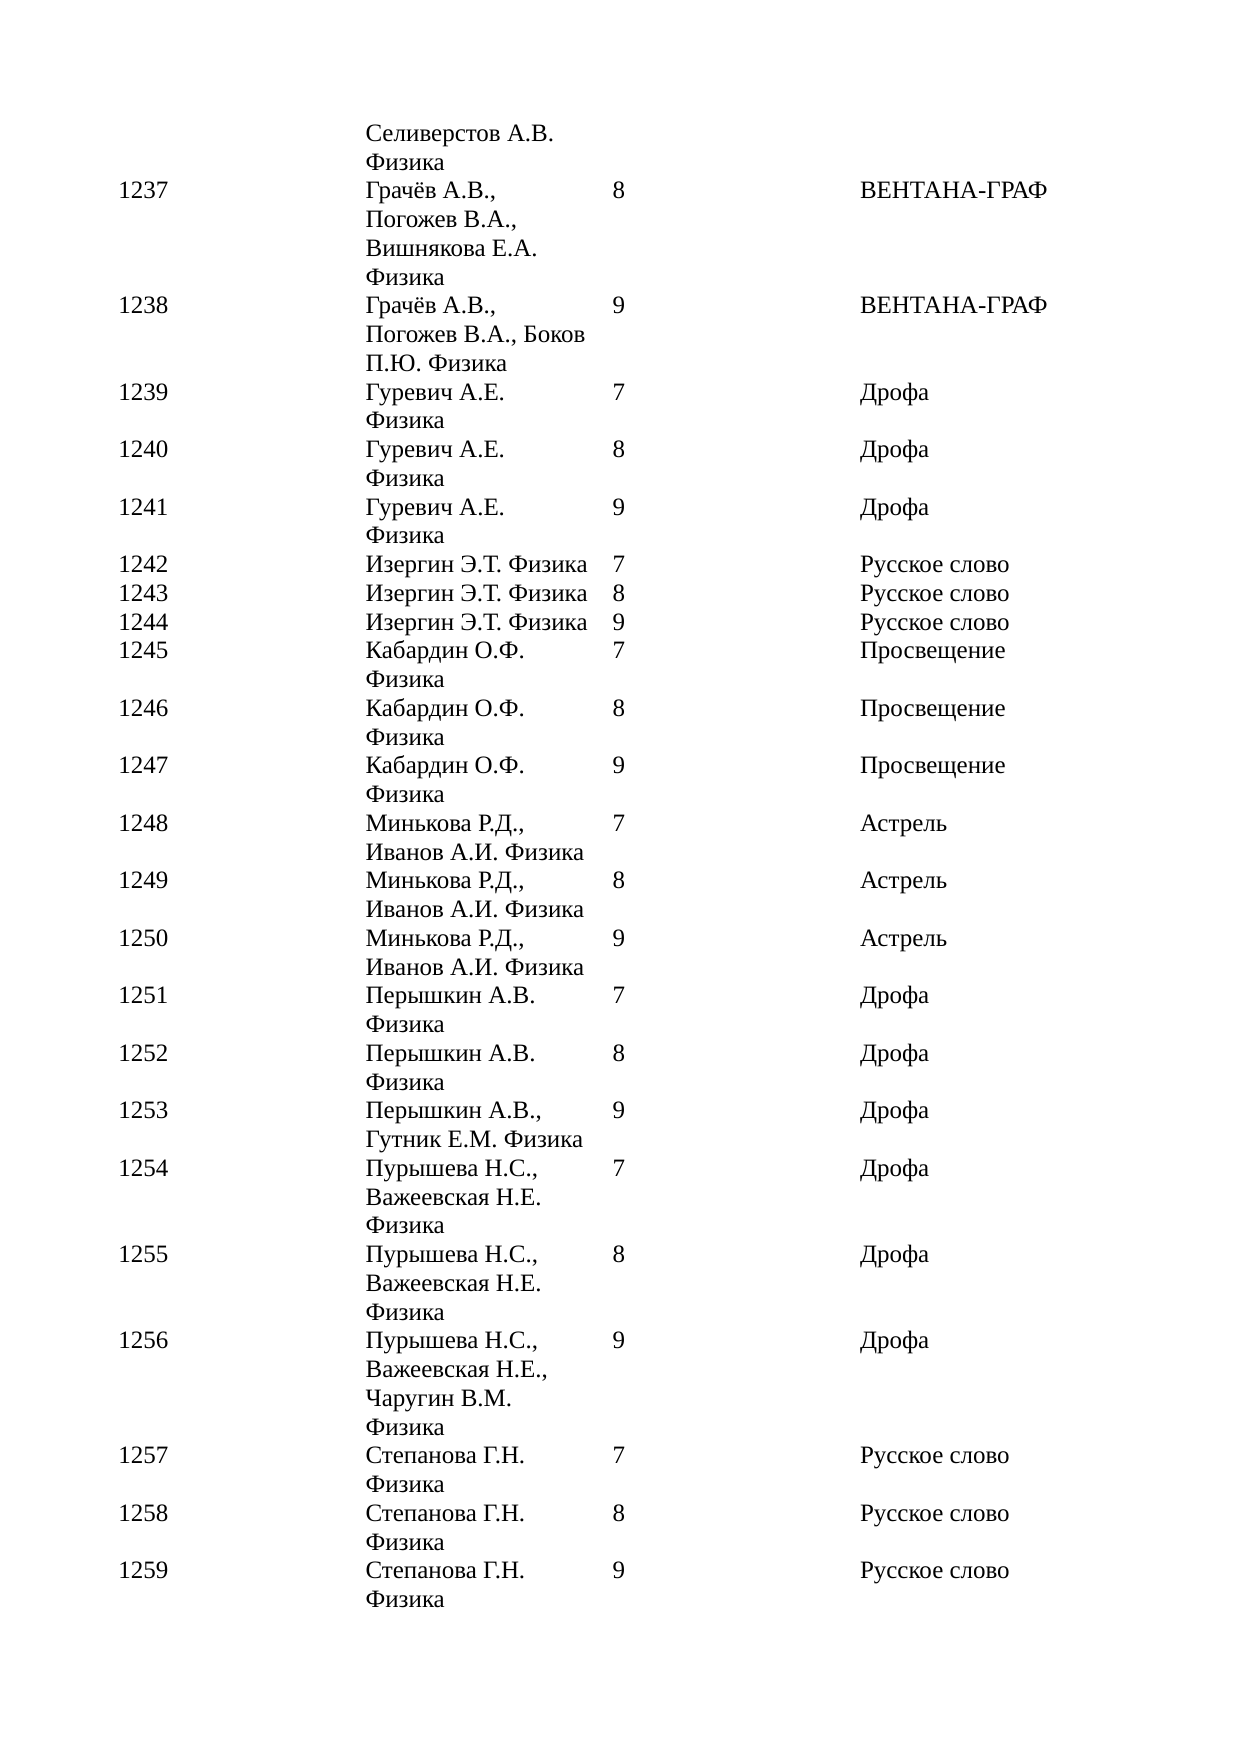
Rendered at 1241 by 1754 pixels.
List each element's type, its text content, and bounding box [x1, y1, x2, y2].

table_cell 9 [601, 1326, 848, 1441]
table_cell 1240 [107, 434, 354, 492]
table_cell Изергин Э.Т. Физика [354, 549, 601, 578]
table_cell Минькова Р.Д., Иванов А.И. Физика [354, 923, 601, 981]
table_cell 1249 [107, 866, 354, 923]
table_cell Изергин Э.Т. Физика [354, 607, 601, 636]
table_cell 8 [601, 578, 848, 607]
table_cell Астрель [849, 923, 1096, 981]
table_cell Русское слово [849, 607, 1096, 636]
table_cell Гуревич А.Е. Физика [354, 492, 601, 549]
table_cell 1237 [107, 176, 354, 291]
table_cell 1259 [107, 1556, 354, 1613]
table_cell Минькова Р.Д., Иванов А.И. Физика [354, 808, 601, 866]
table_cell Кабардин О.Ф. Физика [354, 751, 601, 808]
table_cell 7 [601, 377, 848, 434]
table_cell 1246 [107, 693, 354, 751]
table_cell Грачёв А.В., Погожев В.А., Боков П.Ю. Физика [354, 291, 601, 377]
table_cell Просвещение [849, 636, 1096, 693]
table_cell 1251 [107, 981, 354, 1038]
table_cell Русское слово [849, 1498, 1096, 1556]
table_cell Селиверстов А.В. Физика [354, 118, 601, 176]
table_cell 1248 [107, 808, 354, 866]
table_cell 1253 [107, 1096, 354, 1153]
table_cell 1252 [107, 1038, 354, 1096]
table_cell [849, 118, 1096, 176]
table_cell Дрофа [849, 1239, 1096, 1326]
table_cell Минькова Р.Д., Иванов А.И. Физика [354, 866, 601, 923]
table_cell [601, 118, 848, 176]
table_cell Дрофа [849, 492, 1096, 549]
table_cell Гуревич А.Е. Физика [354, 434, 601, 492]
table_cell Степанова Г.Н. Физика [354, 1498, 601, 1556]
table_cell 8 [601, 1239, 848, 1326]
table_cell 8 [601, 434, 848, 492]
table_cell Астрель [849, 808, 1096, 866]
table_cell 7 [601, 636, 848, 693]
table_cell Кабардин О.Ф. Физика [354, 636, 601, 693]
table_cell Дрофа [849, 1096, 1096, 1153]
table_cell 1239 [107, 377, 354, 434]
table_cell Гуревич А.Е. Физика [354, 377, 601, 434]
table_cell 8 [601, 1498, 848, 1556]
table_cell Кабардин О.Ф. Физика [354, 693, 601, 751]
table_cell Дрофа [849, 434, 1096, 492]
table_cell Пурышева Н.С., Важеевская Н.Е., Чаругин В.М. Физика [354, 1326, 601, 1441]
table_cell Русское слово [849, 1441, 1096, 1498]
table_cell Пурышева Н.С., Важеевская Н.Е. Физика [354, 1239, 601, 1326]
table_cell 8 [601, 866, 848, 923]
table_cell 7 [601, 1153, 848, 1239]
table_cell 1258 [107, 1498, 354, 1556]
table_cell 9 [601, 1096, 848, 1153]
table_cell 1257 [107, 1441, 354, 1498]
table_cell 7 [601, 808, 848, 866]
table_cell 9 [601, 607, 848, 636]
table_cell ВЕНТАНА-ГРАФ [849, 176, 1096, 291]
table_cell Перышкин А.В., Гутник Е.М. Физика [354, 1096, 601, 1153]
table_cell 7 [601, 549, 848, 578]
table_cell Перышкин А.В. Физика [354, 1038, 601, 1096]
table_cell 1254 [107, 1153, 354, 1239]
table_cell Изергин Э.Т. Физика [354, 578, 601, 607]
table_cell 1250 [107, 923, 354, 981]
table_cell Дрофа [849, 1153, 1096, 1239]
table_cell Перышкин А.В. Физика [354, 981, 601, 1038]
table_cell 9 [601, 751, 848, 808]
table_cell Русское слово [849, 549, 1096, 578]
table_cell 1247 [107, 751, 354, 808]
table_cell 1255 [107, 1239, 354, 1326]
table_cell Дрофа [849, 1038, 1096, 1096]
table_cell Грачёв А.В., Погожев В.А., Вишнякова Е.А. Физика [354, 176, 601, 291]
table_cell Русское слово [849, 578, 1096, 607]
table_cell 1241 [107, 492, 354, 549]
table_cell Русское слово [849, 1556, 1096, 1613]
table_cell 1238 [107, 291, 354, 377]
table_cell 9 [601, 492, 848, 549]
table_cell Степанова Г.Н. Физика [354, 1441, 601, 1498]
table_cell 1245 [107, 636, 354, 693]
table_cell 1242 [107, 549, 354, 578]
table_cell 8 [601, 693, 848, 751]
table_cell Просвещение [849, 751, 1096, 808]
table_cell Пурышева Н.С., Важеевская Н.Е. Физика [354, 1153, 601, 1239]
table_cell ВЕНТАНА-ГРАФ [849, 291, 1096, 377]
table_cell 9 [601, 291, 848, 377]
table_cell Дрофа [849, 981, 1096, 1038]
table_cell 1256 [107, 1326, 354, 1441]
table_cell Просвещение [849, 693, 1096, 751]
table_cell [107, 118, 354, 176]
table_cell 7 [601, 981, 848, 1038]
table_cell 7 [601, 1441, 848, 1498]
table_cell Степанова Г.Н. Физика [354, 1556, 601, 1613]
table_cell 8 [601, 1038, 848, 1096]
table_cell Дрофа [849, 1326, 1096, 1441]
table_cell 9 [601, 1556, 848, 1613]
table_cell Дрофа [849, 377, 1096, 434]
table_cell Астрель [849, 866, 1096, 923]
table_cell 8 [601, 176, 848, 291]
table_cell 1244 [107, 607, 354, 636]
table_cell 9 [601, 923, 848, 981]
table_cell 1243 [107, 578, 354, 607]
